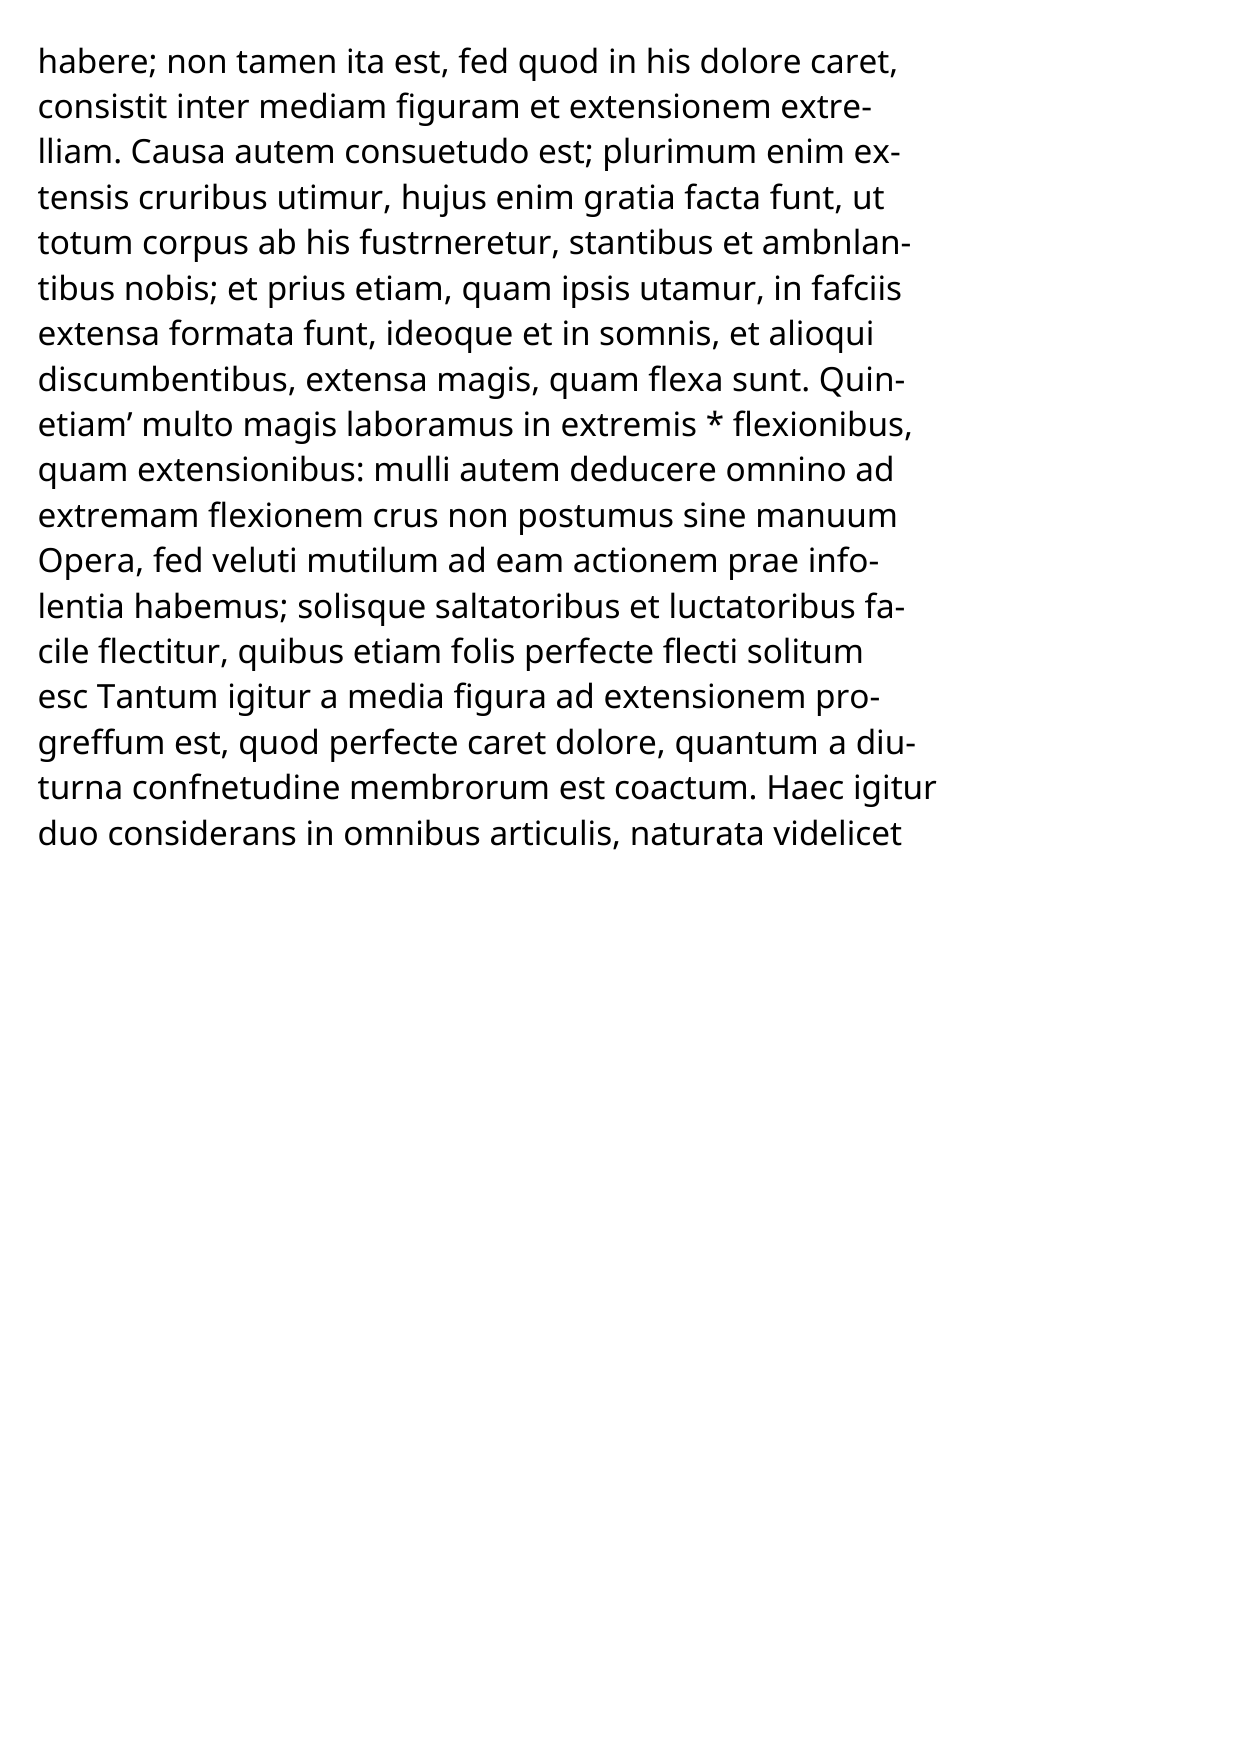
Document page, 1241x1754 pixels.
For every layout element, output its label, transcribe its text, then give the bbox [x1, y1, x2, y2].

text habere; non tamen ita est, fed quod in his dolore caret, consistit inter mediam figuram et extensionem extre- lliam. Causa autem consuetudo est; plurimum enim ex- tensis cruribus utimur, hujus enim gratia facta funt, ut totum corpus ab his fustrneretur, stantibus et ambnlan- tibus nobis; et prius etiam, quam ipsis utamur, in fafciis extensa formata funt, ideoque et in somnis, et alioqui discumbentibus, extensa magis, quam flexa sunt. Quin- etiam’ multo magis laboramus in extremis * flexionibus, quam extensionibus: mulli autem deducere omnino ad extremam flexionem crus non postumus sine manuum Opera, fed veluti mutilum ad eam actionem prae info- lentia habemus; solisque saltatoribus et luctatoribus fa- cile flectitur, quibus etiam folis perfecte flecti solitum esc Tantum igitur a media figura ad extensionem pro- greffum est, quod perfecte caret dolore, quantum a diu- turna confnetudine membrorum est coactum. Haec igitur duo considerans in omnibus articulis, naturata videlicet [37, 37, 1203, 855]
